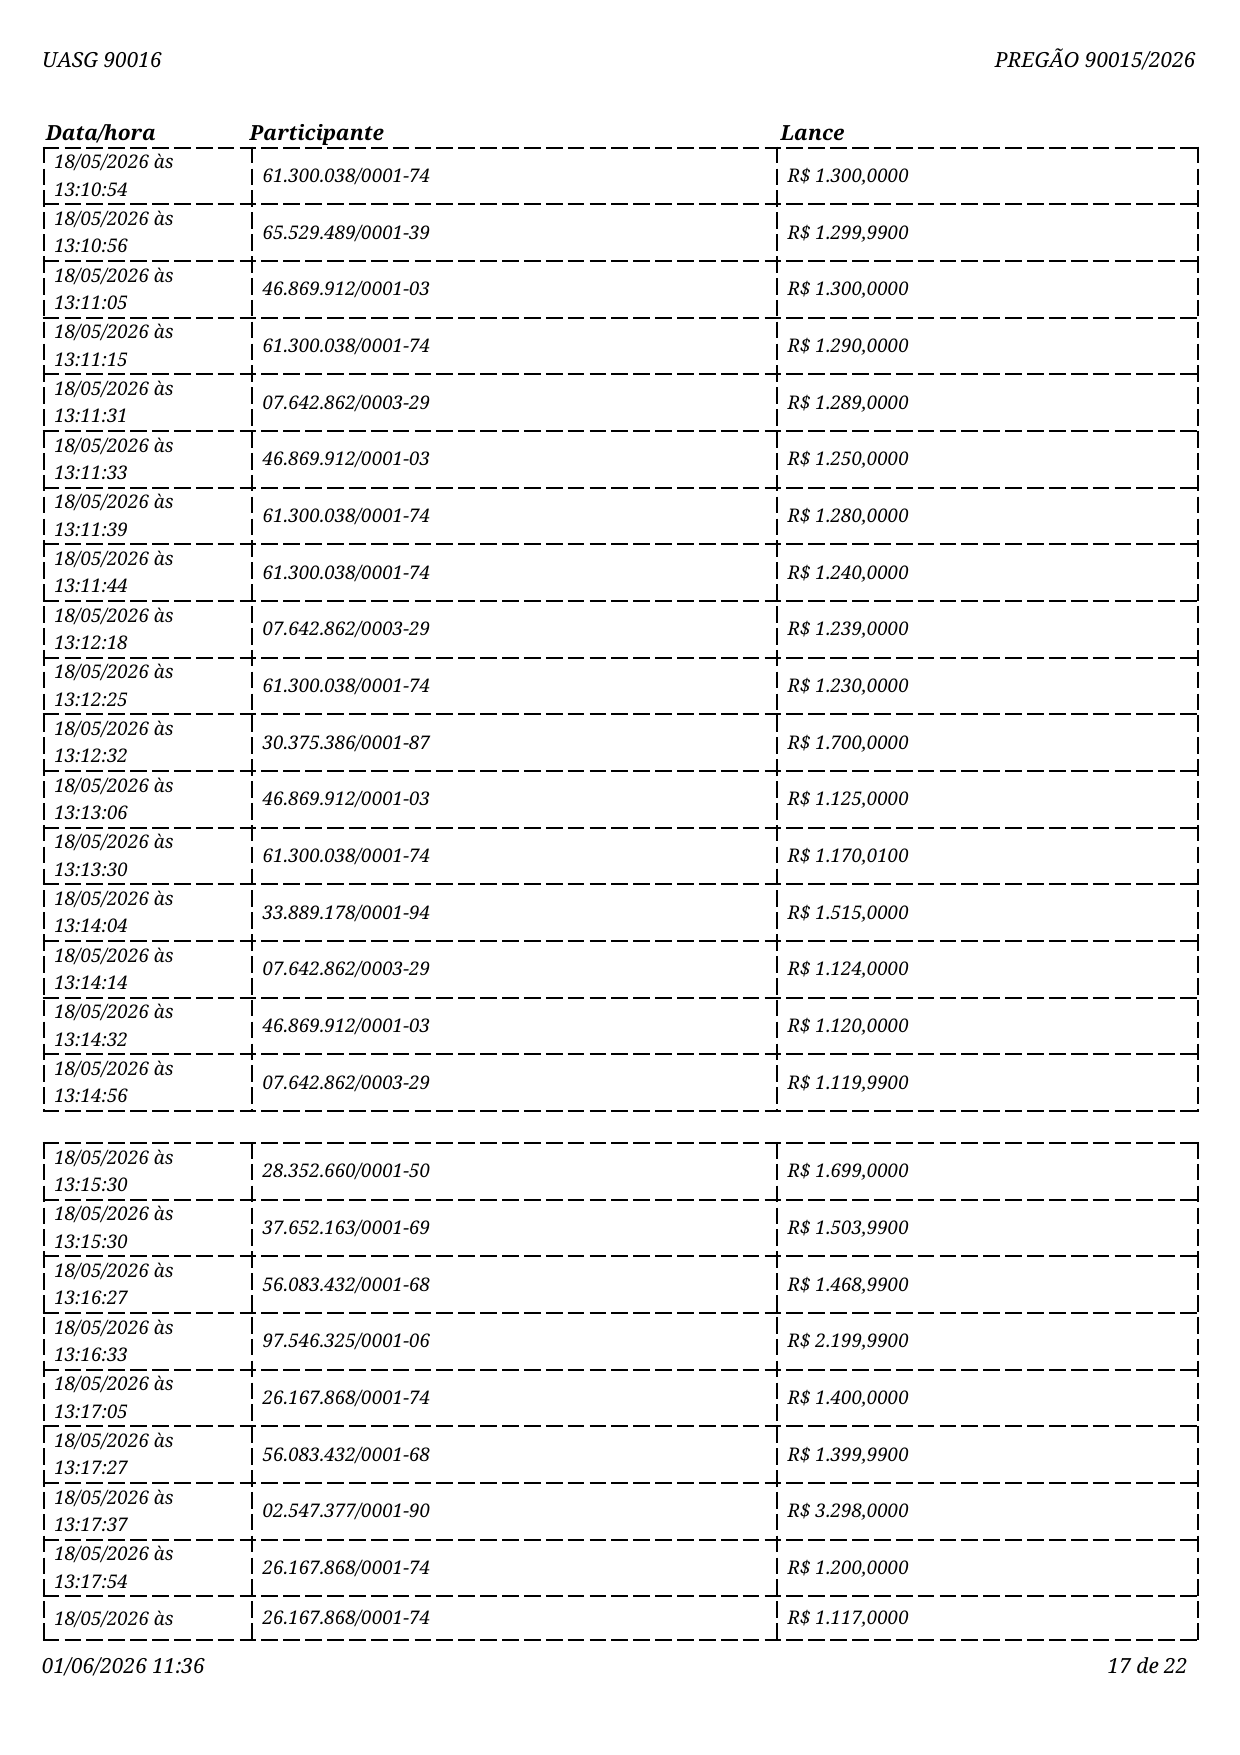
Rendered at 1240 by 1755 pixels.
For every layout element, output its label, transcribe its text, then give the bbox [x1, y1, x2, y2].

table_cell R$ 1.468,9900 [777, 1255, 1198, 1312]
table_cell 18/05/2026 às 13:13:06 [44, 770, 252, 827]
table_cell R$ 1.120,0000 [777, 997, 1198, 1053]
table_cell R$ 1.124,0000 [777, 940, 1198, 997]
table_cell 18/05/2026 às 13:14:32 [44, 997, 252, 1053]
table_cell R$ 1.125,0000 [777, 770, 1198, 827]
table_cell R$ 1.239,0000 [777, 600, 1198, 657]
table_cell 18/05/2026 às 13:12:18 [44, 600, 252, 657]
table_cell 97.546.325/0001-06 [252, 1312, 777, 1368]
table_cell 07.642.862/0003-29 [252, 373, 777, 430]
table_cell 18/05/2026 às 13:17:05 [44, 1369, 252, 1425]
table_cell 26.167.868/0001-74 [252, 1595, 777, 1639]
table_cell 18/05/2026 às 13:11:39 [44, 487, 252, 543]
table_cell 18/05/2026 às 13:17:37 [44, 1482, 252, 1538]
table_cell R$ 1.119,9900 [777, 1053, 1198, 1110]
table_cell 18/05/2026 às 13:15:30 [44, 1199, 252, 1255]
table_cell R$ 1.289,0000 [777, 373, 1198, 430]
table_cell R$ 1.515,0000 [777, 883, 1198, 940]
table_cell 37.652.163/0001-69 [252, 1199, 777, 1255]
table_cell 18/05/2026 às 13:10:54 [44, 147, 252, 203]
table_cell 18/05/2026 às 13:11:05 [44, 260, 252, 317]
table_cell 18/05/2026 às 13:17:54 [44, 1539, 252, 1595]
table_cell R$ 1.300,0000 [777, 260, 1198, 317]
table_cell 18/05/2026 às 13:11:15 [44, 317, 252, 373]
table_cell R$ 1.280,0000 [777, 487, 1198, 543]
table_header R$ 1.699,0000 [777, 1142, 1198, 1198]
table_header 18/05/2026 às 13:15:30 [44, 1142, 252, 1198]
table_cell R$ 1.700,0000 [777, 713, 1198, 770]
table_cell R$ 3.298,0000 [777, 1482, 1198, 1538]
table_cell 18/05/2026 às 13:17:27 [44, 1425, 252, 1482]
table_cell 61.300.038/0001-74 [252, 543, 777, 600]
table_cell 18/05/2026 às 13:14:56 [44, 1053, 252, 1110]
table_cell R$ 2.199,9900 [777, 1312, 1198, 1368]
table_cell 61.300.038/0001-74 [252, 657, 777, 713]
table_cell R$ 1.399,9900 [777, 1425, 1198, 1482]
table_cell 46.869.912/0001-03 [252, 770, 777, 827]
table_cell 18/05/2026 às 13:16:33 [44, 1312, 252, 1368]
table_cell R$ 1.503,9900 [777, 1199, 1198, 1255]
table_cell R$ 1.240,0000 [777, 543, 1198, 600]
table_cell R$ 1.300,0000 [777, 147, 1198, 203]
table_cell 18/05/2026 às 13:11:31 [44, 373, 252, 430]
table_cell 18/05/2026 às 13:10:56 [44, 203, 252, 260]
table_cell R$ 1.230,0000 [777, 657, 1198, 713]
table_cell 26.167.868/0001-74 [252, 1539, 777, 1595]
table_cell 33.889.178/0001-94 [252, 883, 777, 940]
table_cell 18/05/2026 às 13:12:32 [44, 713, 252, 770]
table_cell R$ 1.400,0000 [777, 1369, 1198, 1425]
table_cell 26.167.868/0001-74 [252, 1369, 777, 1425]
table_cell 56.083.432/0001-68 [252, 1255, 777, 1312]
table_cell 18/05/2026 às 13:16:27 [44, 1255, 252, 1312]
table_cell 61.300.038/0001-74 [252, 147, 777, 203]
table_cell 07.642.862/0003-29 [252, 940, 777, 997]
table_cell 61.300.038/0001-74 [252, 317, 777, 373]
table_cell 18/05/2026 às [44, 1595, 252, 1639]
table_cell 18/05/2026 às 13:14:14 [44, 940, 252, 997]
table_cell R$ 1.117,0000 [777, 1595, 1198, 1639]
table_cell 18/05/2026 às 13:11:44 [44, 543, 252, 600]
table_cell 02.547.377/0001-90 [252, 1482, 777, 1538]
table_cell 56.083.432/0001-68 [252, 1425, 777, 1482]
table_cell 61.300.038/0001-74 [252, 487, 777, 543]
table_cell 18/05/2026 às 13:14:04 [44, 883, 252, 940]
table_cell 65.529.489/0001-39 [252, 203, 777, 260]
table_cell 46.869.912/0001-03 [252, 430, 777, 487]
table_cell 18/05/2026 às 13:12:25 [44, 657, 252, 713]
table_cell 30.375.386/0001-87 [252, 713, 777, 770]
table_cell R$ 1.250,0000 [777, 430, 1198, 487]
table_cell R$ 1.170,0100 [777, 827, 1198, 883]
table_cell 07.642.862/0003-29 [252, 1053, 777, 1110]
table_cell 18/05/2026 às 13:11:33 [44, 430, 252, 487]
table_cell 07.642.862/0003-29 [252, 600, 777, 657]
table_header 28.352.660/0001-50 [252, 1142, 777, 1198]
table_cell 46.869.912/0001-03 [252, 997, 777, 1053]
table_cell R$ 1.299,9900 [777, 203, 1198, 260]
table_cell 46.869.912/0001-03 [252, 260, 777, 317]
table_cell 61.300.038/0001-74 [252, 827, 777, 883]
table_cell 18/05/2026 às 13:13:30 [44, 827, 252, 883]
table_cell R$ 1.290,0000 [777, 317, 1198, 373]
table_cell R$ 1.200,0000 [777, 1539, 1198, 1595]
